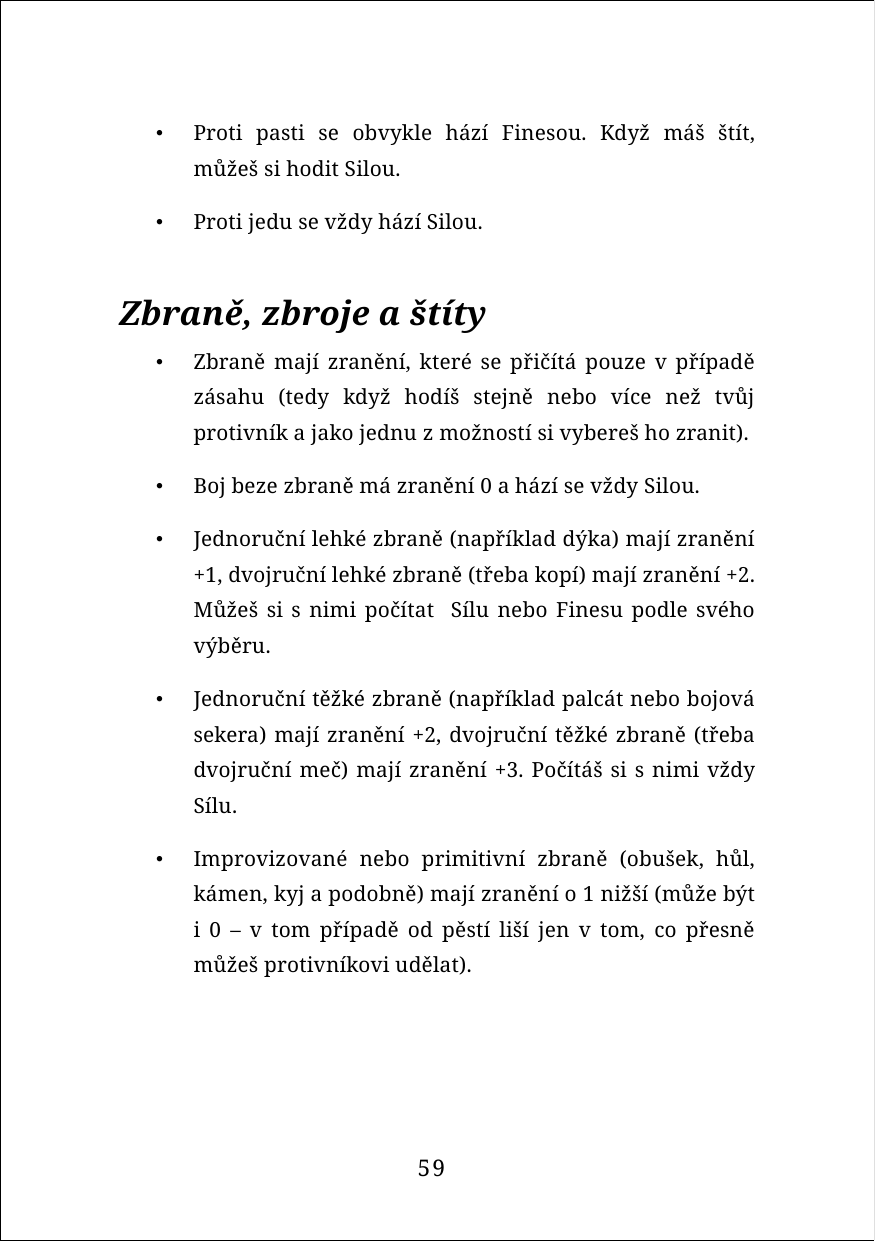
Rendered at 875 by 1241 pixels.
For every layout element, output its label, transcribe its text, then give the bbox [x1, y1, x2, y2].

subtitle Zbraně, zbroje a štíty [118, 290, 756, 335]
list Jednoruční těžké zbraně (například palcát nebo bojová sekera) mají zranění +2, dvojruční těžké zbraně (třeba dvojruční meč) mají zranění +3. Počítáš si s nimi vždy Sílu. [156, 684, 756, 819]
list Improvizované nebo primitivní zbraně (obušek, hůl, kámen, kyj a podobně) mají zranění o 1 nižší (může být i 0 – v tom případě od pěstí liší jen v tom, co přesně můžeš protivníkovi udělat). [156, 844, 756, 979]
list Proti jedu se vždy hází Silou. [156, 207, 756, 235]
list Jednoruční lehké zbraně (například dýka) mají zranění +1, dvojruční lehké zbraně (třeba kopí) mají zranění +2. Můžeš si s nimi počítat Sílu nebo Finesu podle svého výběru. [156, 524, 756, 659]
list Zbraně mají zranění, které se přičítá pouze v případě zásahu (tedy když hodíš stejně nebo více než tvůj protivník a jako jednu z možností si vybereš ho zranit). [156, 347, 756, 446]
list Boj beze zbraně má zranění 0 a hází se vždy Silou. [156, 471, 756, 500]
list Proti pasti se obvykle hází Finesou. Když máš štít, můžeš si hodit Silou. [156, 118, 756, 182]
